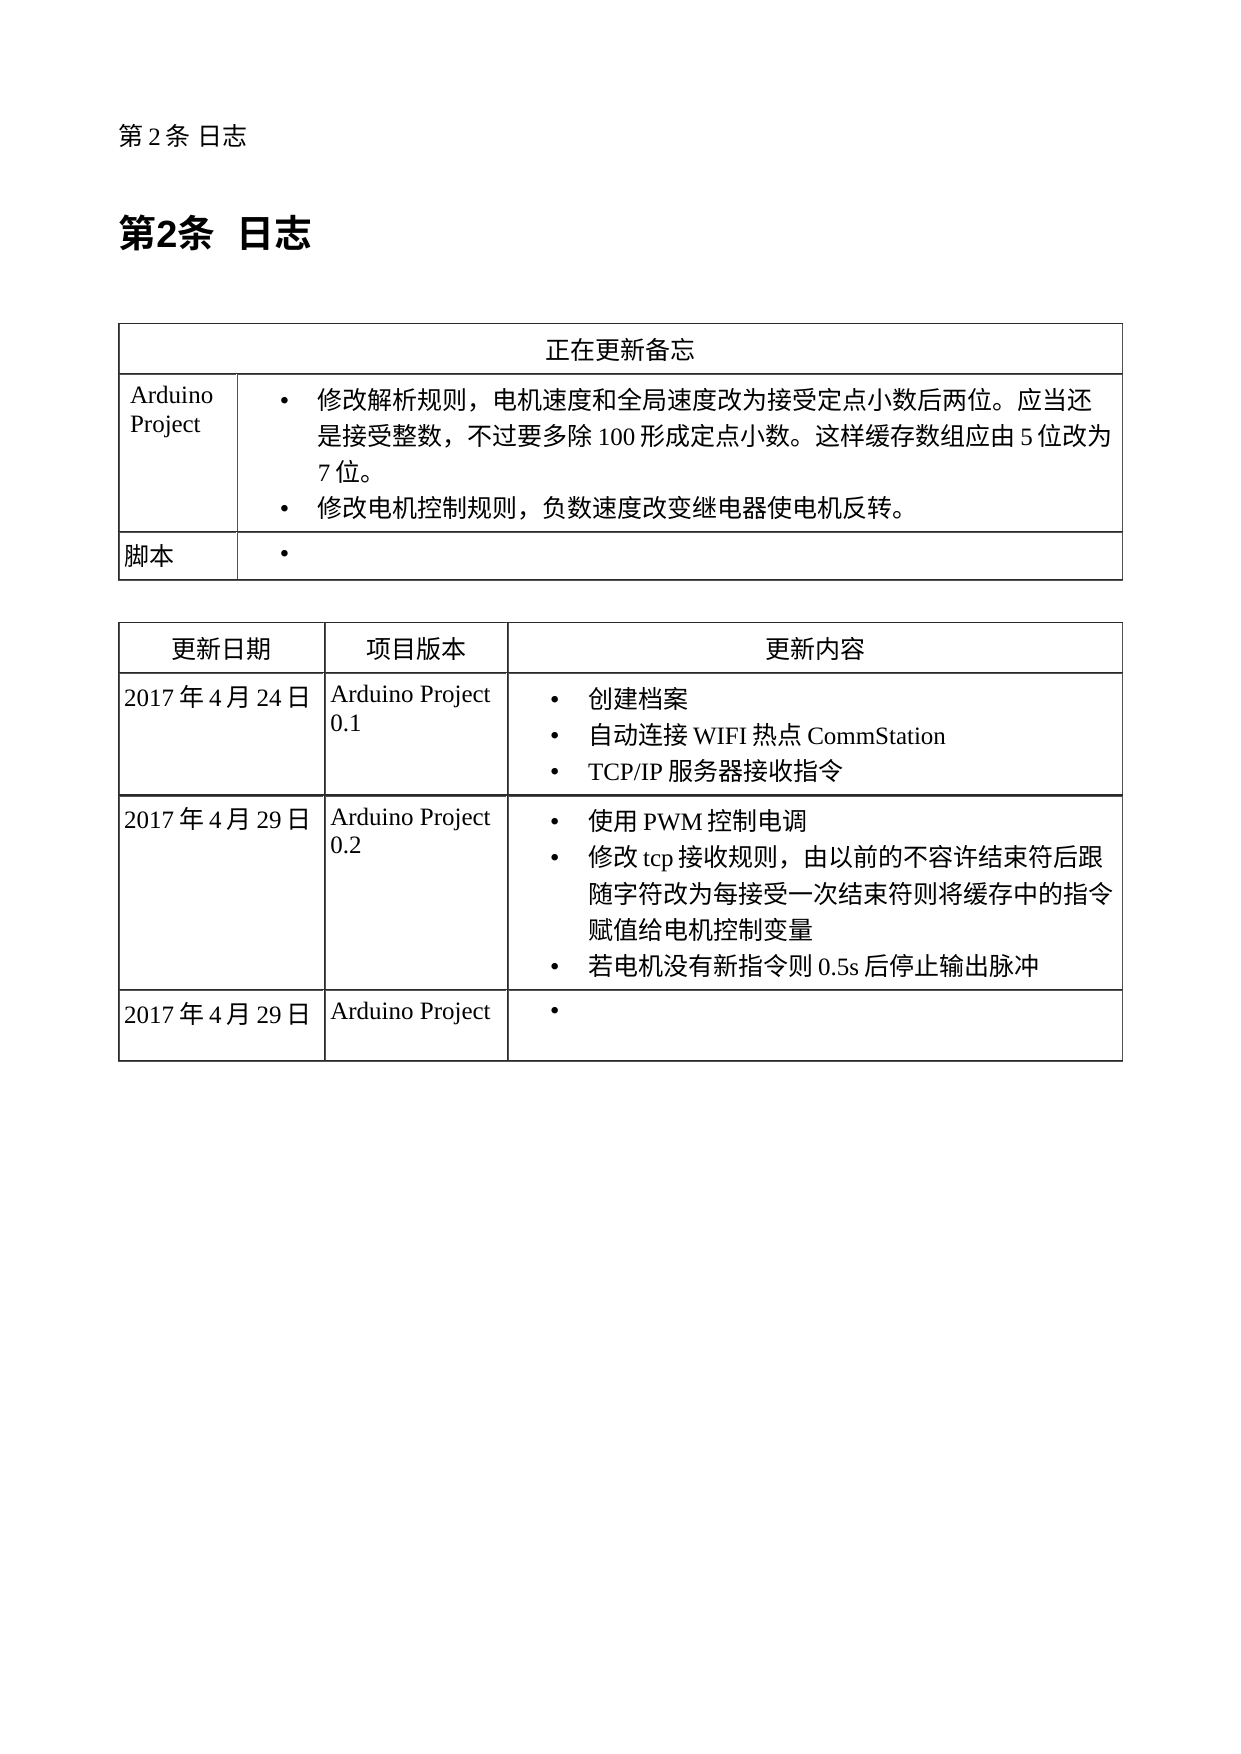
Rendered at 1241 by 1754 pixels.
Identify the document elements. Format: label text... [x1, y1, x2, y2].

table_cell [238, 533, 1122, 578]
table_cell 2017年4月29日 [120, 991, 323, 1060]
table_cell 2017年4月24日 [120, 674, 323, 794]
table_cell [509, 991, 1122, 1060]
table_cell Arduino Project [326, 991, 506, 1060]
table_header 项目版本 [326, 624, 506, 672]
table_header 更新日期 [120, 624, 323, 672]
subtitle 日志 [118, 207, 1122, 258]
table_cell 脚本 [120, 533, 236, 578]
table_cell Arduino Project [120, 375, 236, 531]
table_header 正在更新备忘 [120, 325, 1122, 372]
table_cell 2017年4月29日 [120, 797, 323, 989]
table_cell Arduino Project 0.1 [326, 674, 506, 794]
table_cell 修改解析规则，电机速度和全局速度改为接受定点小数后两位。应当还是接受整数，不过要多除100形成定点小数。这样缓存数组应由5位改为7位。 修改电机控制规则，负数速度改变继电器使电机反转。 [238, 375, 1122, 531]
table_cell 创建档案 自动连接WIFI热点CommStation TCP/IP服务器接收指令 [509, 674, 1122, 794]
table_header 更新内容 [509, 624, 1122, 672]
table_cell 使用PWM控制电调 修改tcp接收规则，由以前的不容许结束符后跟随字符改为每接受一次结束符则将缓存中的指令赋值给电机控制变量 若电机没有新指令则0.5s后停止输出脉冲 [509, 797, 1122, 989]
table_cell Arduino Project 0.2 [326, 797, 506, 989]
